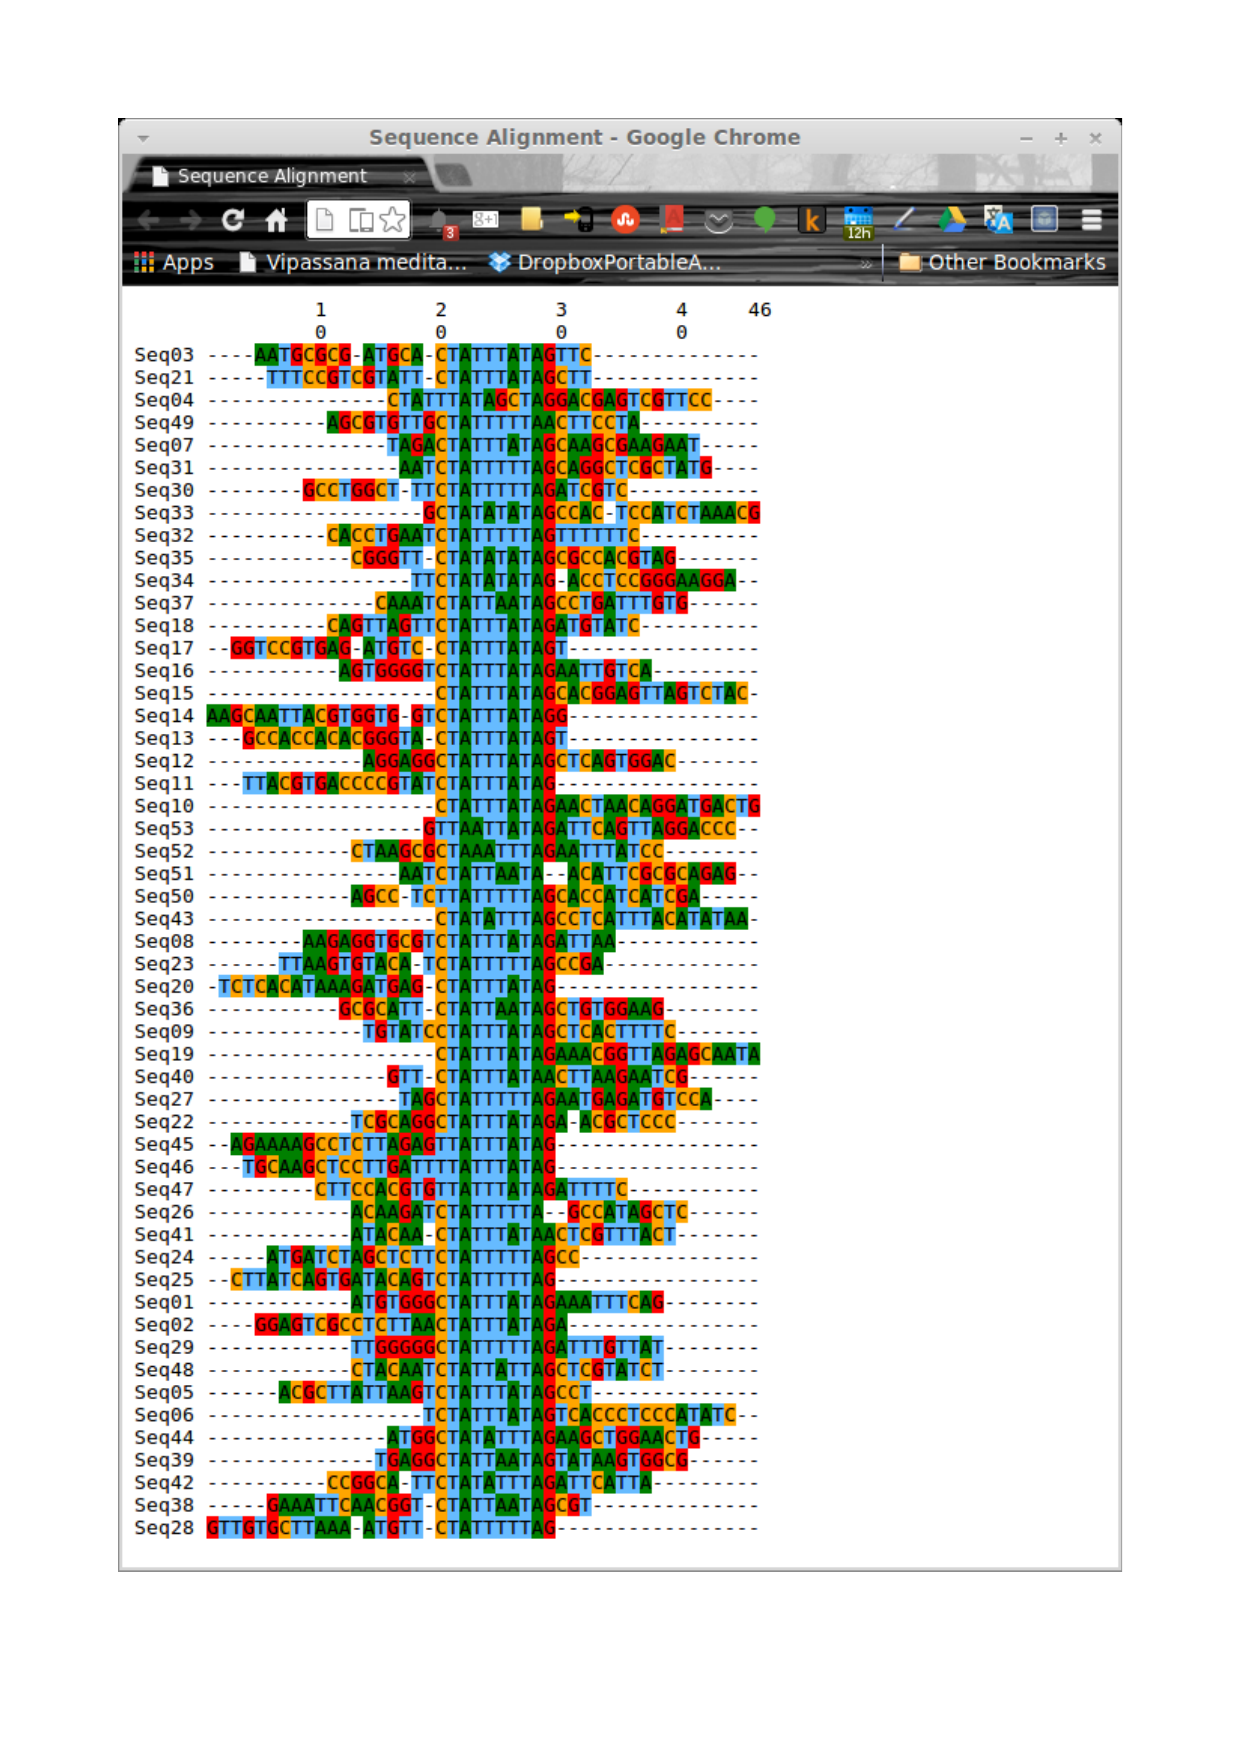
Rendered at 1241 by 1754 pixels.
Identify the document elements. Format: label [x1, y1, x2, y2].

picture [118, 118, 1123, 1572]
